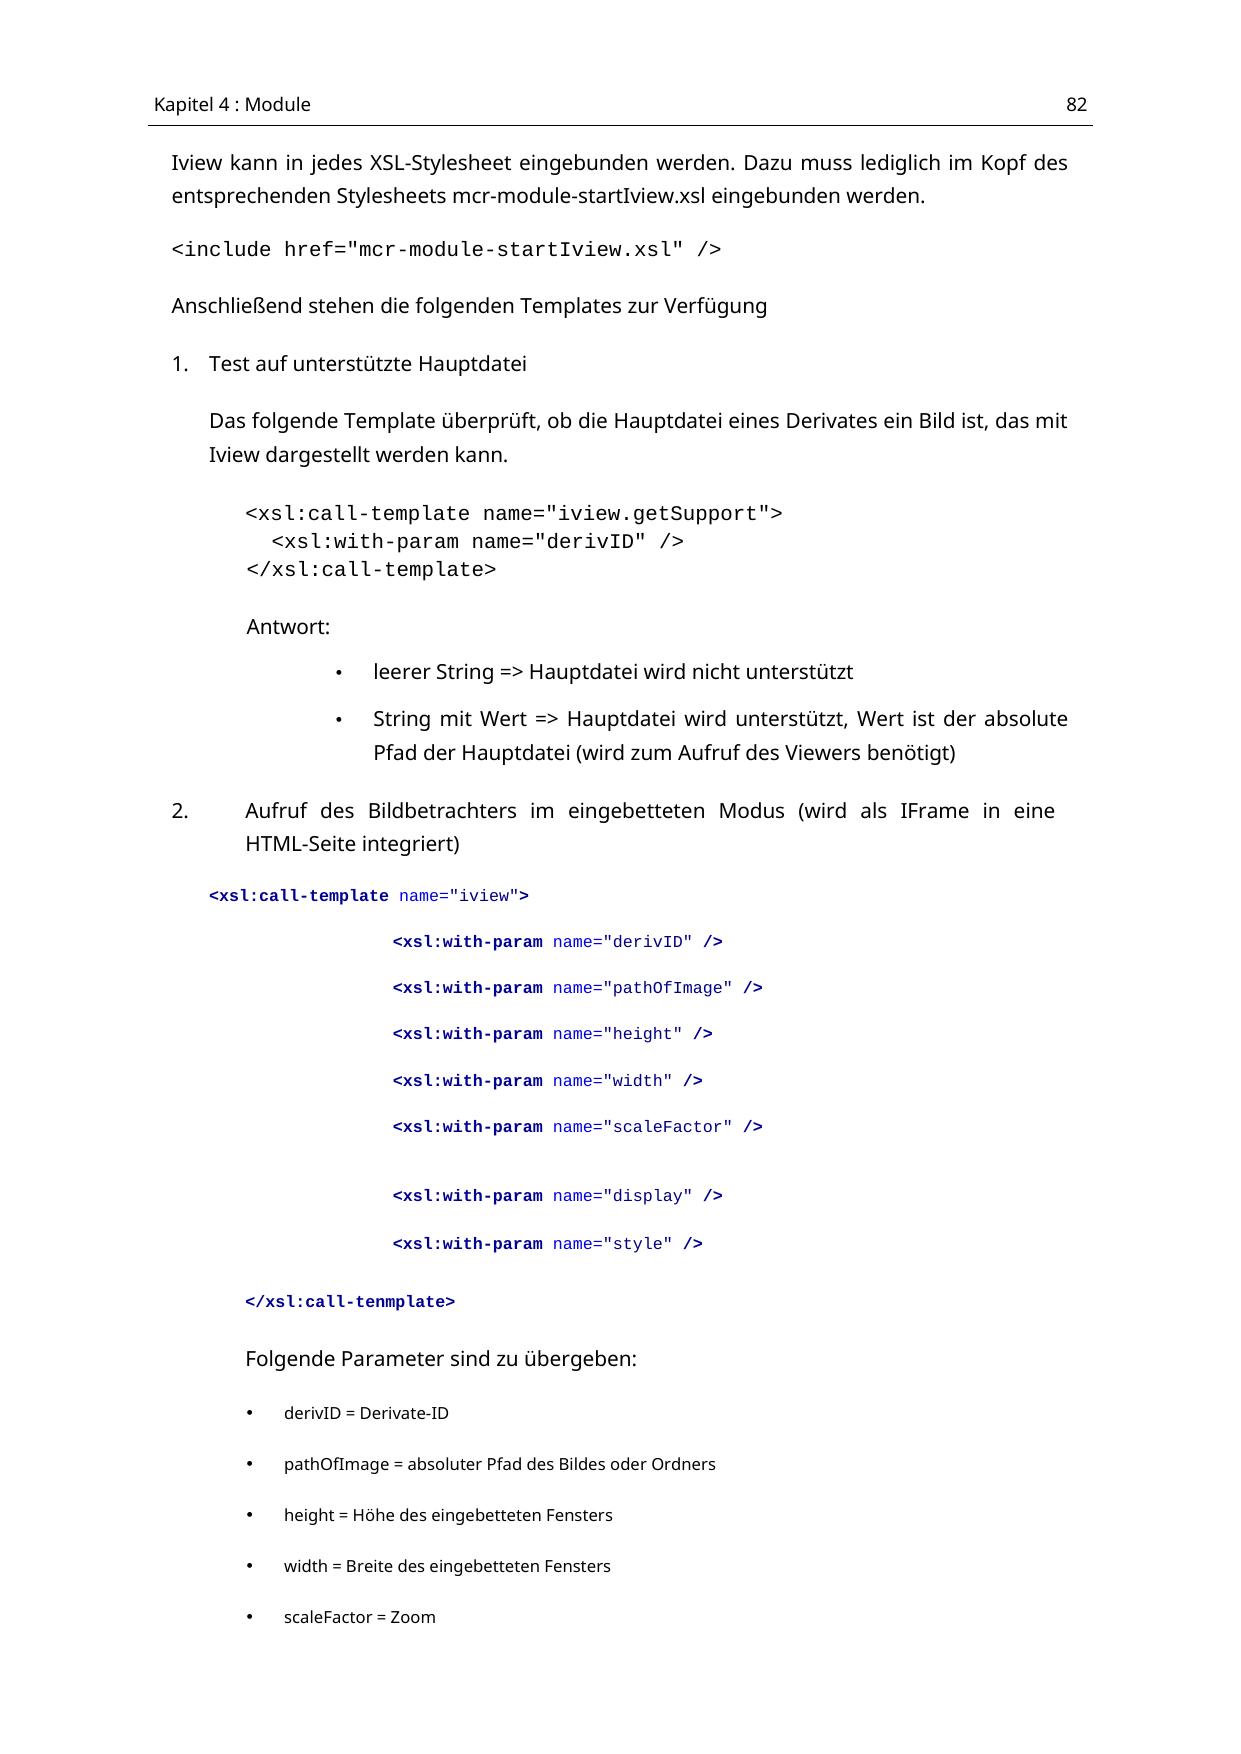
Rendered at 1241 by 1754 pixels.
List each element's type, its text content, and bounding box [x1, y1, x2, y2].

text <xsl:with-param name="pathOfImage" /> [171, 979, 1069, 998]
text <xsl:with-param name="display" /> [171, 1187, 1069, 1206]
list width = Breite des eingebetteten Fensters [246, 1555, 1069, 1578]
list pathOfImage = absoluter Pfad des Bildes oder Ordners [246, 1452, 1069, 1475]
list Antwort: [209, 612, 1069, 640]
text <xsl:with-param name="width" /> [171, 1072, 1069, 1091]
list Das folgende Template überprüft, ob die Hauptdatei eines Derivates ein Bild ist, das mit Iview dargestellt werden kann. [171, 406, 1069, 468]
text Anschließend stehen die folgenden Templates zur Verfügung [171, 292, 1069, 320]
list Test auf unterstützte Hauptdatei [171, 349, 1069, 377]
list derivID = Derivate-ID [246, 1401, 1069, 1424]
list <xsl:call-template name="iview.getSupport"> <xsl:with-param name="derivID" /> </xsl:call-template> [171, 498, 1069, 583]
list String mit Wert => Hauptdatei wird unterstützt, Wert ist der absolute Pfad der Hauptdatei (wird zum Aufruf des Viewers benötigt) [298, 704, 1069, 766]
text 2. Aufruf des Bildbetrachters im eingebetteten Modus (wird als IFrame in eine HTML-Seite integriert) [171, 796, 1069, 858]
text <include href="mcr-module-startIview.xsl" /> [171, 239, 1069, 262]
list leerer String => Hauptdatei wird nicht unterstützt [298, 657, 1069, 686]
text <xsl:with-param name="scaleFactor" /> [171, 1118, 1069, 1160]
list scaleFactor = Zoom [246, 1606, 1069, 1629]
text <xsl:with-param name="derivID" /> [171, 933, 1069, 952]
list height = Höhe des eingebetteten Fensters [246, 1503, 1069, 1527]
text Folgende Parameter sind zu übergeben: [171, 1344, 1069, 1372]
list <xsl:call-template name="iview"> [171, 887, 1069, 906]
text <xsl:with-param name="style" /> [171, 1235, 1069, 1254]
text Iview kann in jedes XSL-Stylesheet eingebunden werden. Dazu muss lediglich im Kopf des entsprechenden Stylesheets mcr-module-startIview.xsl eingebunden werden. [171, 148, 1069, 210]
text <xsl:with-param name="height" /> [171, 1026, 1069, 1045]
text </xsl:call-tenmplate> [171, 1283, 1069, 1315]
